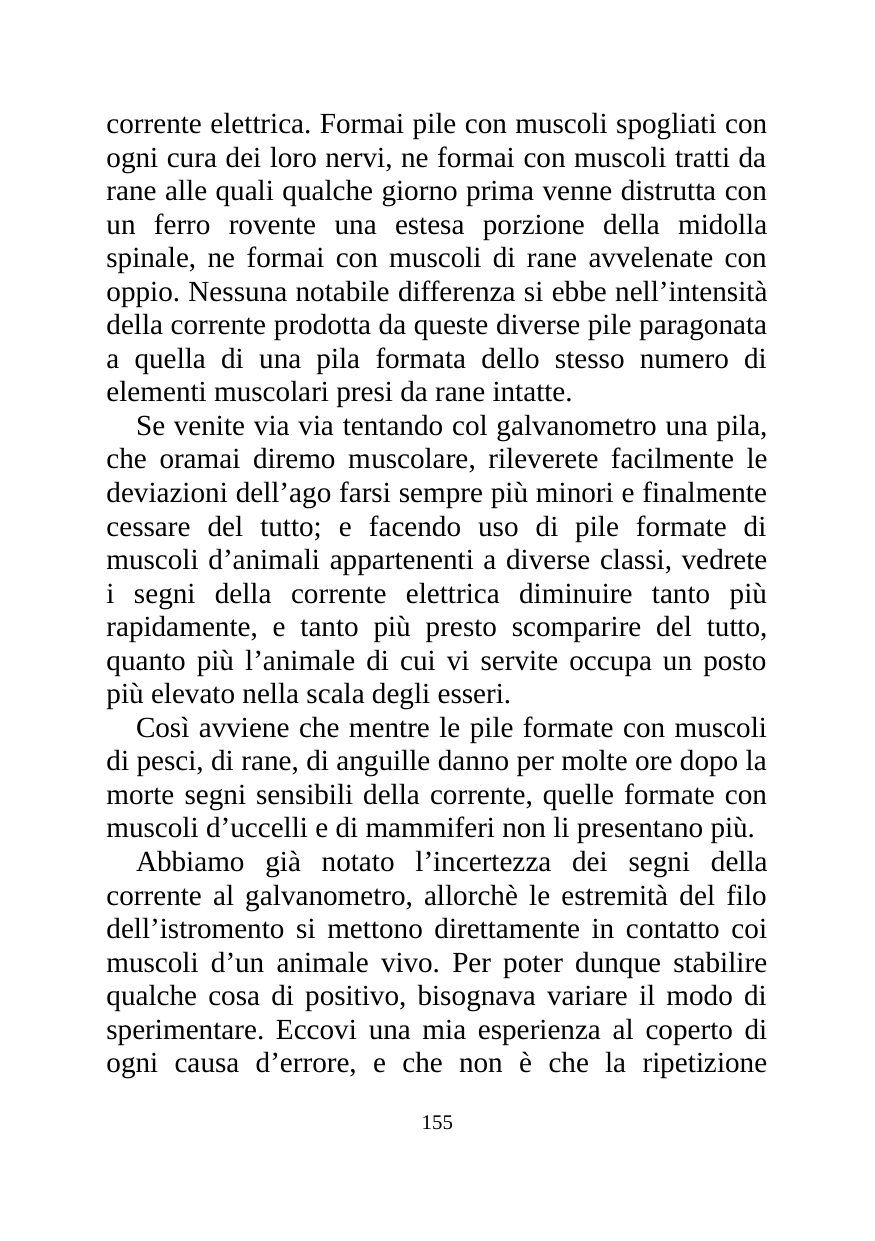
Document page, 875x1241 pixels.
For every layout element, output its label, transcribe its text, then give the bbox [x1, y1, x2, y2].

text Abbiamo già notato l’incertezza dei segni della corrente al galvanometro, allorchè le estremità del filo dell’istromento si mettono direttamente in contatto coi muscoli d’un animale vivo. Per poter dunque stabilire qualche cosa di positivo, bisognava variare il modo di sperimentare. Eccovi una mia esperienza al coperto di ogni causa d’errore, e che non è che la ripetizione [106, 844, 768, 1079]
text Così avviene che mentre le pile formate con muscoli di pesci, di rane, di anguille danno per molte ore dopo la morte segni sensibili della corrente, quelle formate con muscoli d’uccelli e di mammiferi non li presentano più. [106, 710, 768, 844]
text Se venite via via tentando col galvanometro una pila, che oramai diremo muscolare, rileverete facilmente le deviazioni dell’ago farsi sempre più minori e finalmente cessare del tutto; e facendo uso di pile formate di muscoli d’animali appartenenti a diverse classi, vedrete i segni della corrente elettrica diminuire tanto più rapidamente, e tanto più presto scomparire del tutto, quanto più l’animale di cui vi servite occupa un posto più elevato nella scala degli esseri. [106, 408, 768, 710]
text corrente elettrica. Formai pile con muscoli spogliati con ogni cura dei loro nervi, ne formai con muscoli tratti da rane alle quali qualche giorno prima venne distrutta con un ferro rovente una estesa porzione della midolla spinale, ne formai con muscoli di rane avvelenate con oppio. Nessuna notabile differenza si ebbe nell’intensità della corrente prodotta da queste diverse pile paragonata a quella di una pila formata dello stesso numero di elementi muscolari presi da rane intatte. [106, 106, 768, 408]
